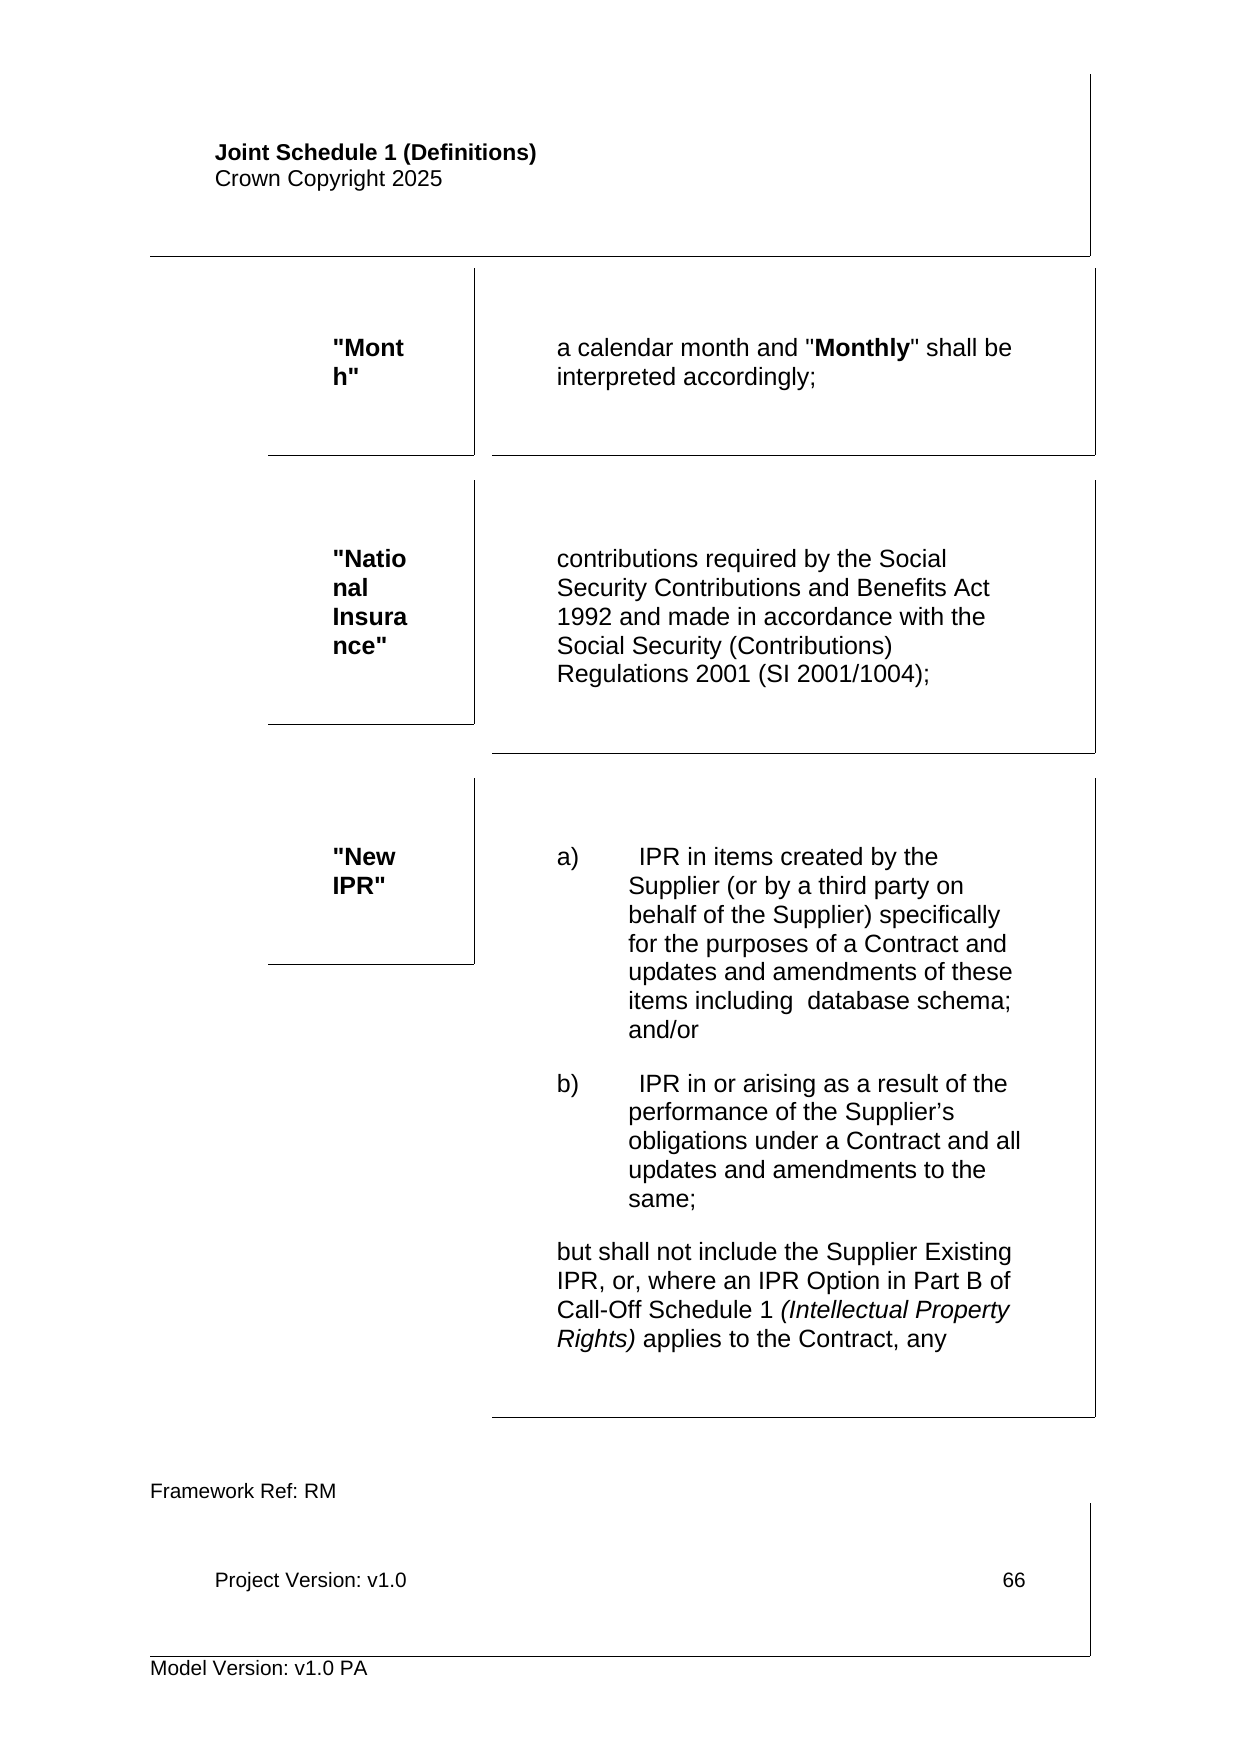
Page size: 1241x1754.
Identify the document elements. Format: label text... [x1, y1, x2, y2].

table_cell [268, 965, 474, 1417]
table_cell [268, 725, 474, 765]
table_cell a calendar month and "Monthly" shall be interpreted accordingly; [474, 256, 1095, 467]
table_cell "New IPR" [268, 765, 474, 964]
table_cell IPR in items created by the Supplier (or by a third party on behalf of the Supplier) specifically for the purposes of a Contract and updates and amendments of these items including database schema; and/or IPR in or arising as a result of the performance of the Supplier’s obligations under a Contract and all updates and amendments to the same; but shall not include the Supplier Existing IPR, or, where an IPR Option in Part B of Call-Off Schedule 1 (Intellectual Property Rights) applies to the Contract, any [474, 765, 1095, 1417]
table_cell "National Insurance" [268, 468, 474, 724]
table_cell "Month" [268, 256, 474, 455]
table_cell [268, 456, 474, 467]
table_cell contributions required by the Social Security Contributions and Benefits Act 1992 and made in accordance with the Social Security (Contributions) Regulations 2001 (SI 2001/1004); [474, 468, 1095, 765]
